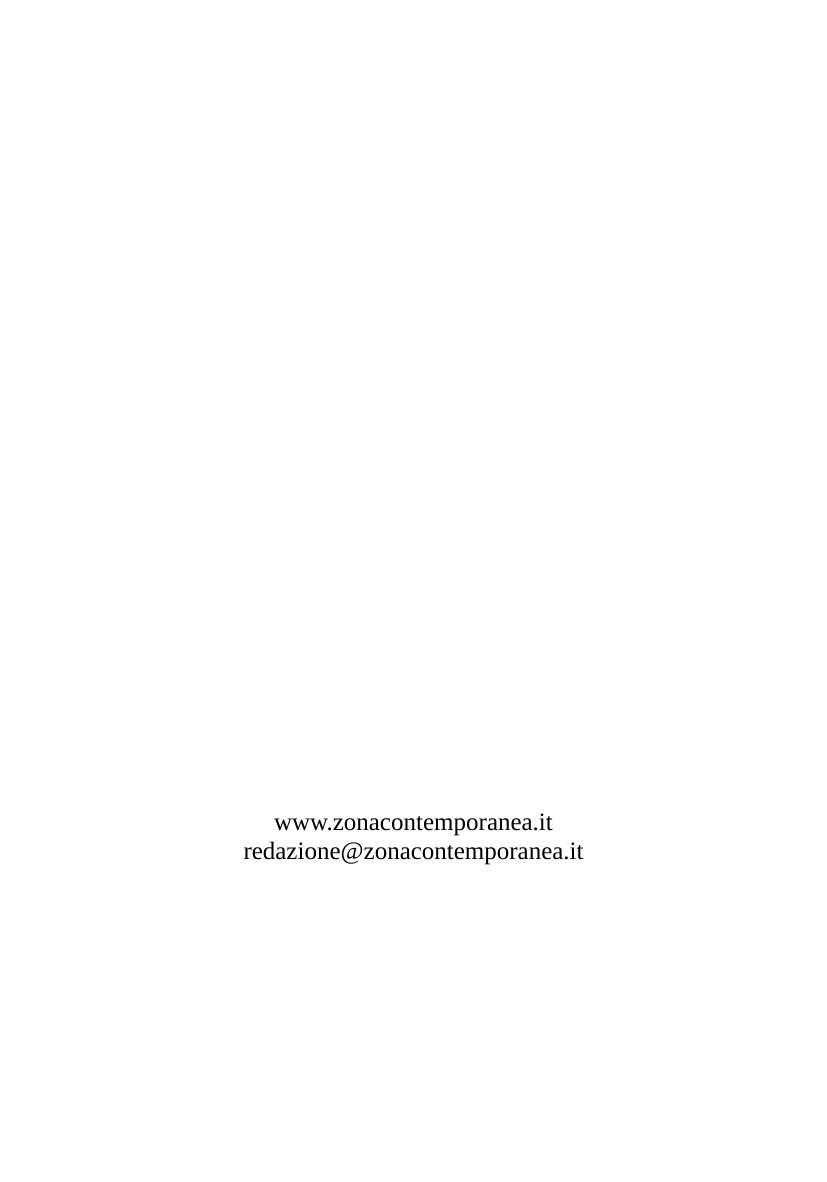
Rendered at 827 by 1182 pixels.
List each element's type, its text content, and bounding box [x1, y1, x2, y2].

text redazione@zonacontemporanea.it [88, 836, 738, 865]
text www.zonacontemporanea.it [88, 807, 738, 836]
